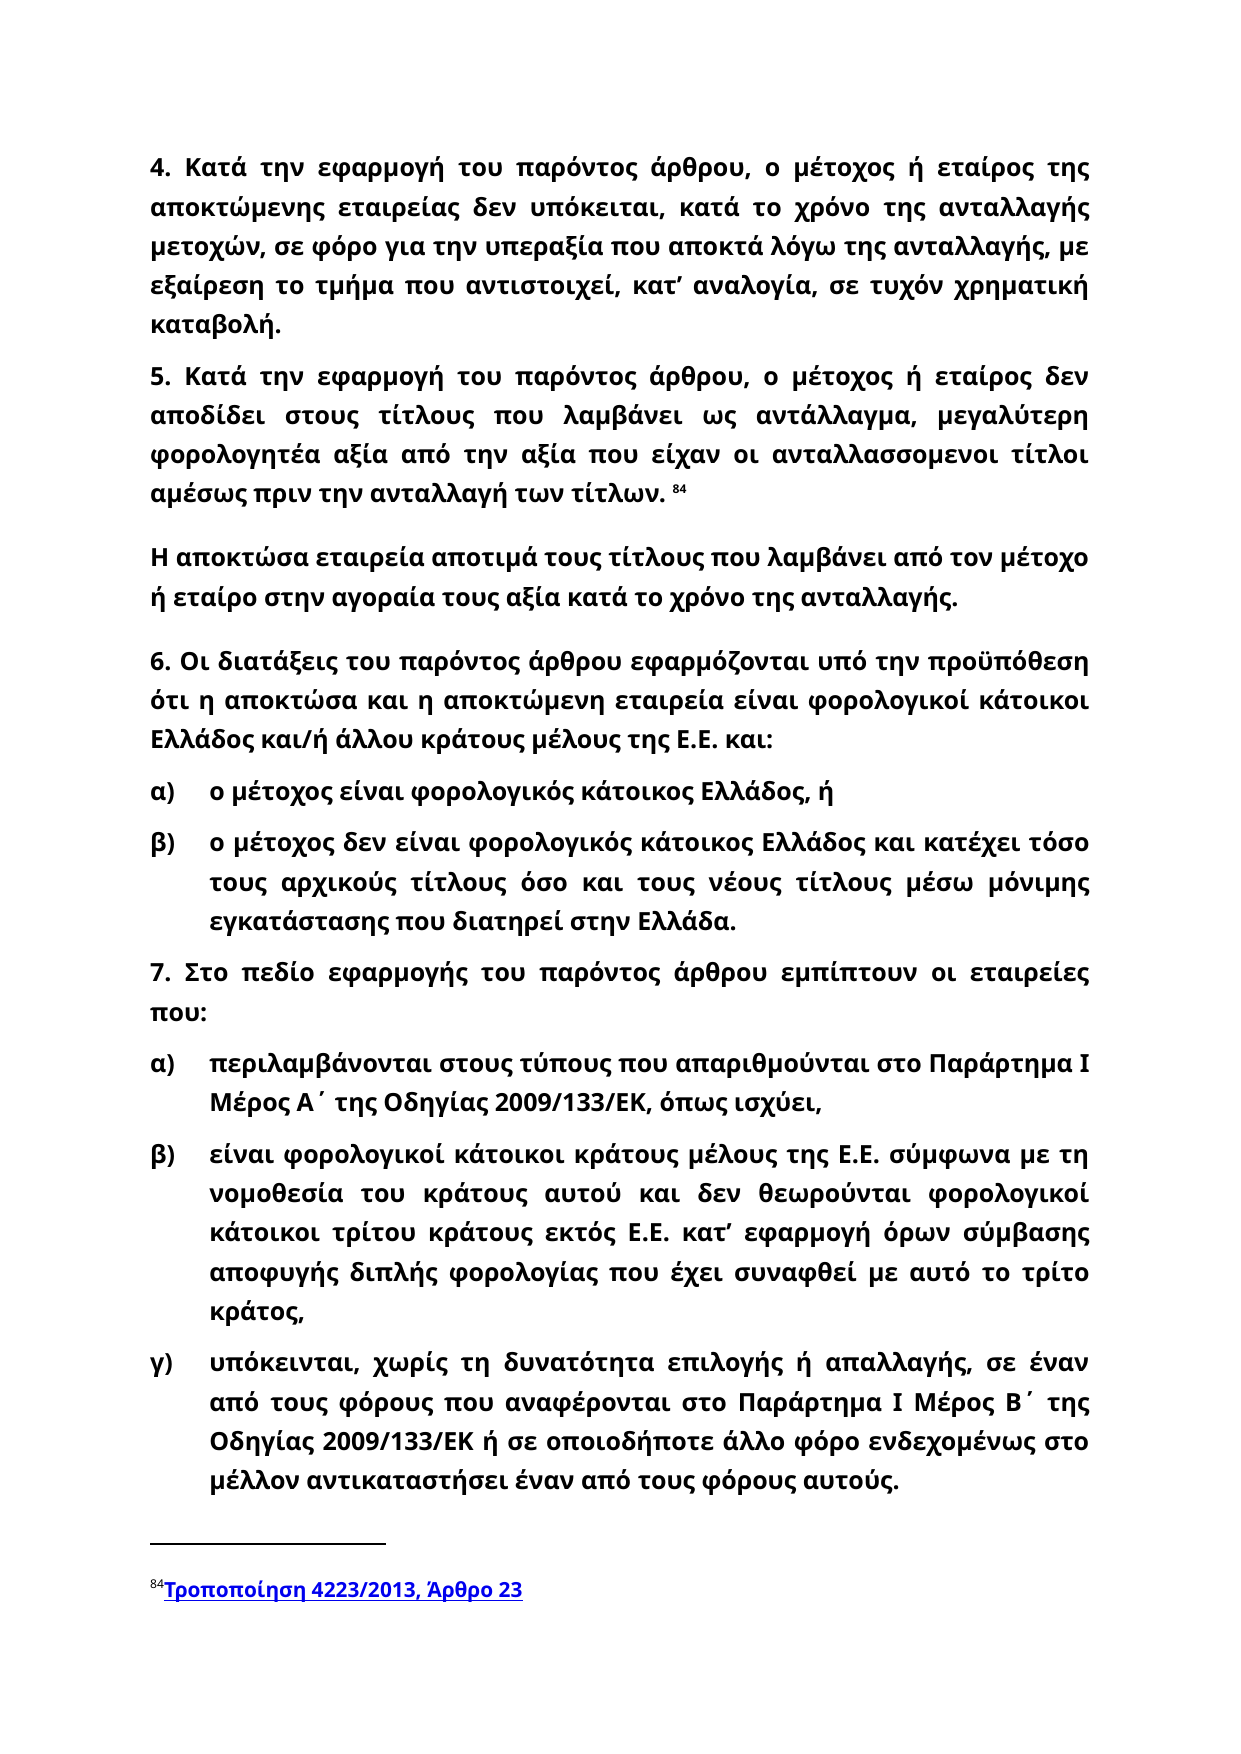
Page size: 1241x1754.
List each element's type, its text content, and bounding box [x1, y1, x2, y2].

list β) ο μέτοχος δεν είναι φορολογικός κάτοικος Ελλάδος και κατέχει τόσο τους αρχικούς τίτλους όσο και τους νέους τίτλους μέσω μόνιμης εγκατάστασης που διατηρεί στην Ελλάδα. [150, 825, 1090, 937]
text 7. Στο πεδίο εφαρμογής του παρόντος άρθρου εμπίπτουν οι εταιρείες που: [150, 955, 1090, 1028]
text 6. Οι διατάξεις του παρόντος άρθρου εφαρμόζονται υπό την προϋπόθεση ότι η αποκτώσα και η αποκτώμενη εταιρεία είναι φορολογικοί κάτοικοι Ελλάδος και/ή άλλου κράτους μέλους της Ε.Ε. και: [150, 643, 1090, 756]
list β) είναι φορολογικοί κάτοικοι κράτους μέλους της Ε.Ε. σύμφωνα με τη νομοθεσία του κράτους αυτού και δεν θεωρούνται φορολογικοί κάτοικοι τρίτου κράτους εκτός Ε.Ε. κατ’ εφαρμογή όρων σύμβασης αποφυγής διπλής φορολογίας που έχει συναφθεί με αυτό το τρίτο κράτος, [150, 1137, 1090, 1327]
text Τροποποίηση 4223/2013, Άρθρο 23 [150, 1576, 1090, 1604]
list α) ο μέτοχος είναι φορολογικός κάτοικος Ελλάδος, ή [150, 773, 1090, 807]
text 4. Κατά την εφαρμογή του παρόντος άρθρου, ο μέτοχος ή εταίρος της αποκτώμενης εταιρείας δεν υπόκειται, κατά το χρόνο της ανταλλαγής μετοχών, σε φόρο για την υπεραξία που αποκτά λόγω της ανταλλαγής, με εξαίρεση το τμήμα που αντιστοιχεί, κατ’ αναλογία, σε τυχόν χρηματική καταβολή. [150, 150, 1090, 341]
text Η αποκτώσα εταιρεία αποτιμά τους τίτλους που λαμβάνει από τον μέτοχο ή εταίρο στην αγοραία τους αξία κατά το χρόνο της ανταλλαγής. [150, 540, 1090, 613]
list α) περιλαμβάνονται στους τύπους που απαριθμούνται στο Παράρτημα Ι Μέρος Α΄ της Οδηγίας 2009/133/ΕΚ, όπως ισχύει, [150, 1046, 1090, 1119]
list γ) υπόκεινται, χωρίς τη δυνατότητα επιλογής ή απαλλαγής, σε έναν από τους φόρους που αναφέρονται στο Παράρτημα Ι Μέρος Β΄ της Οδηγίας 2009/133/ΕΚ ή σε οποιοδήποτε άλλο φόρο ενδεχομένως στο μέλλον αντικαταστήσει έναν από τους φόρους αυτούς. [150, 1345, 1090, 1497]
text 5. Κατά την εφαρμογή του παρόντος άρθρου, ο μέτοχος ή εταίρος δεν αποδίδει στους τίτλους που λαμβάνει ως αντάλλαγμα, μεγαλύτερη φορολογητέα αξία από την αξία που είχαν οι ανταλλασσομενοι τίτλοι αμέσως πριν την ανταλλαγή των τίτλων. [150, 358, 1090, 510]
